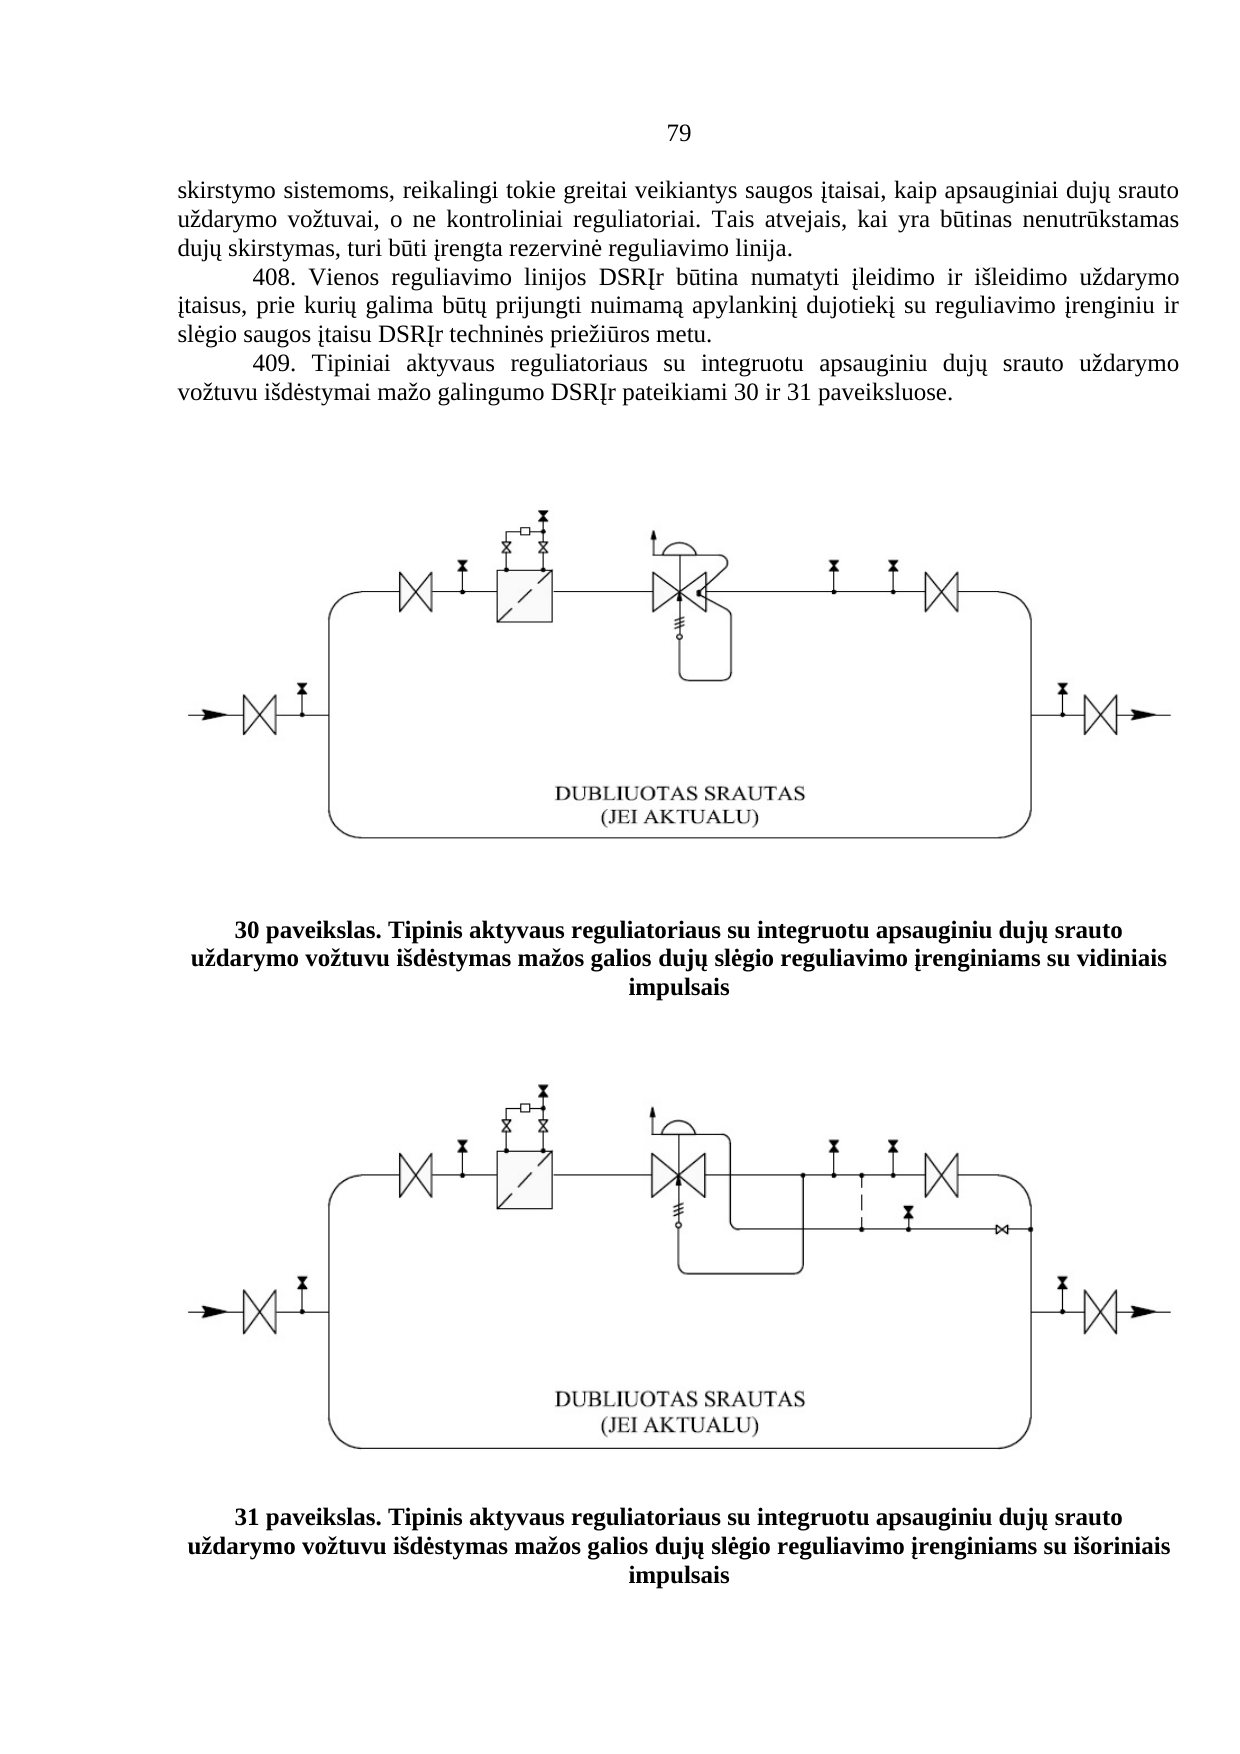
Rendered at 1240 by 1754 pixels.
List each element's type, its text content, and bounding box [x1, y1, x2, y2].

text 31 paveikslas. Tipinis aktyvaus reguliatoriaus su integruotu apsauginiu dujų srauto uždarymo vožtuvu išdėstymas mažos galios dujų slėgio reguliavimo įrenginiams su išoriniais impulsais [177, 1503, 1181, 1589]
text skirstymo sistemoms, reikalingi tokie greitai veikiantys saugos įtaisai, kaip apsauginiai dujų srauto uždarymo vožtuvai, o ne kontroliniai reguliatoriai. Tais atvejais, kai yra būtinas nenutrūkstamas dujų skirstymas, turi būti įrengta rezervinė reguliavimo linija. [177, 176, 1181, 262]
text 408. Vienos reguliavimo linijos DSRĮr būtina numatyti įleidimo ir išleidimo uždarymo įtaisus, prie kurių galima būtų prijungti nuimamą apylankinį dujotiekį su reguliavimo įrenginiu ir slėgio saugos įtaisu DSRĮr techninės priežiūros metu. [177, 262, 1181, 348]
text 30 paveikslas. Tipinis aktyvaus reguliatoriaus su integruotu apsauginiu dujų srauto uždarymo vožtuvu išdėstymas mažos galios dujų slėgio reguliavimo įrenginiams su vidiniais impulsais [177, 915, 1181, 1001]
text 409. Tipiniai aktyvaus reguliatoriaus su integruotu apsauginiu dujų srauto uždarymo vožtuvu išdėstymai mažo galingumo DSRĮr pateikiami 30 ir 31 paveiksluose. [177, 348, 1181, 406]
